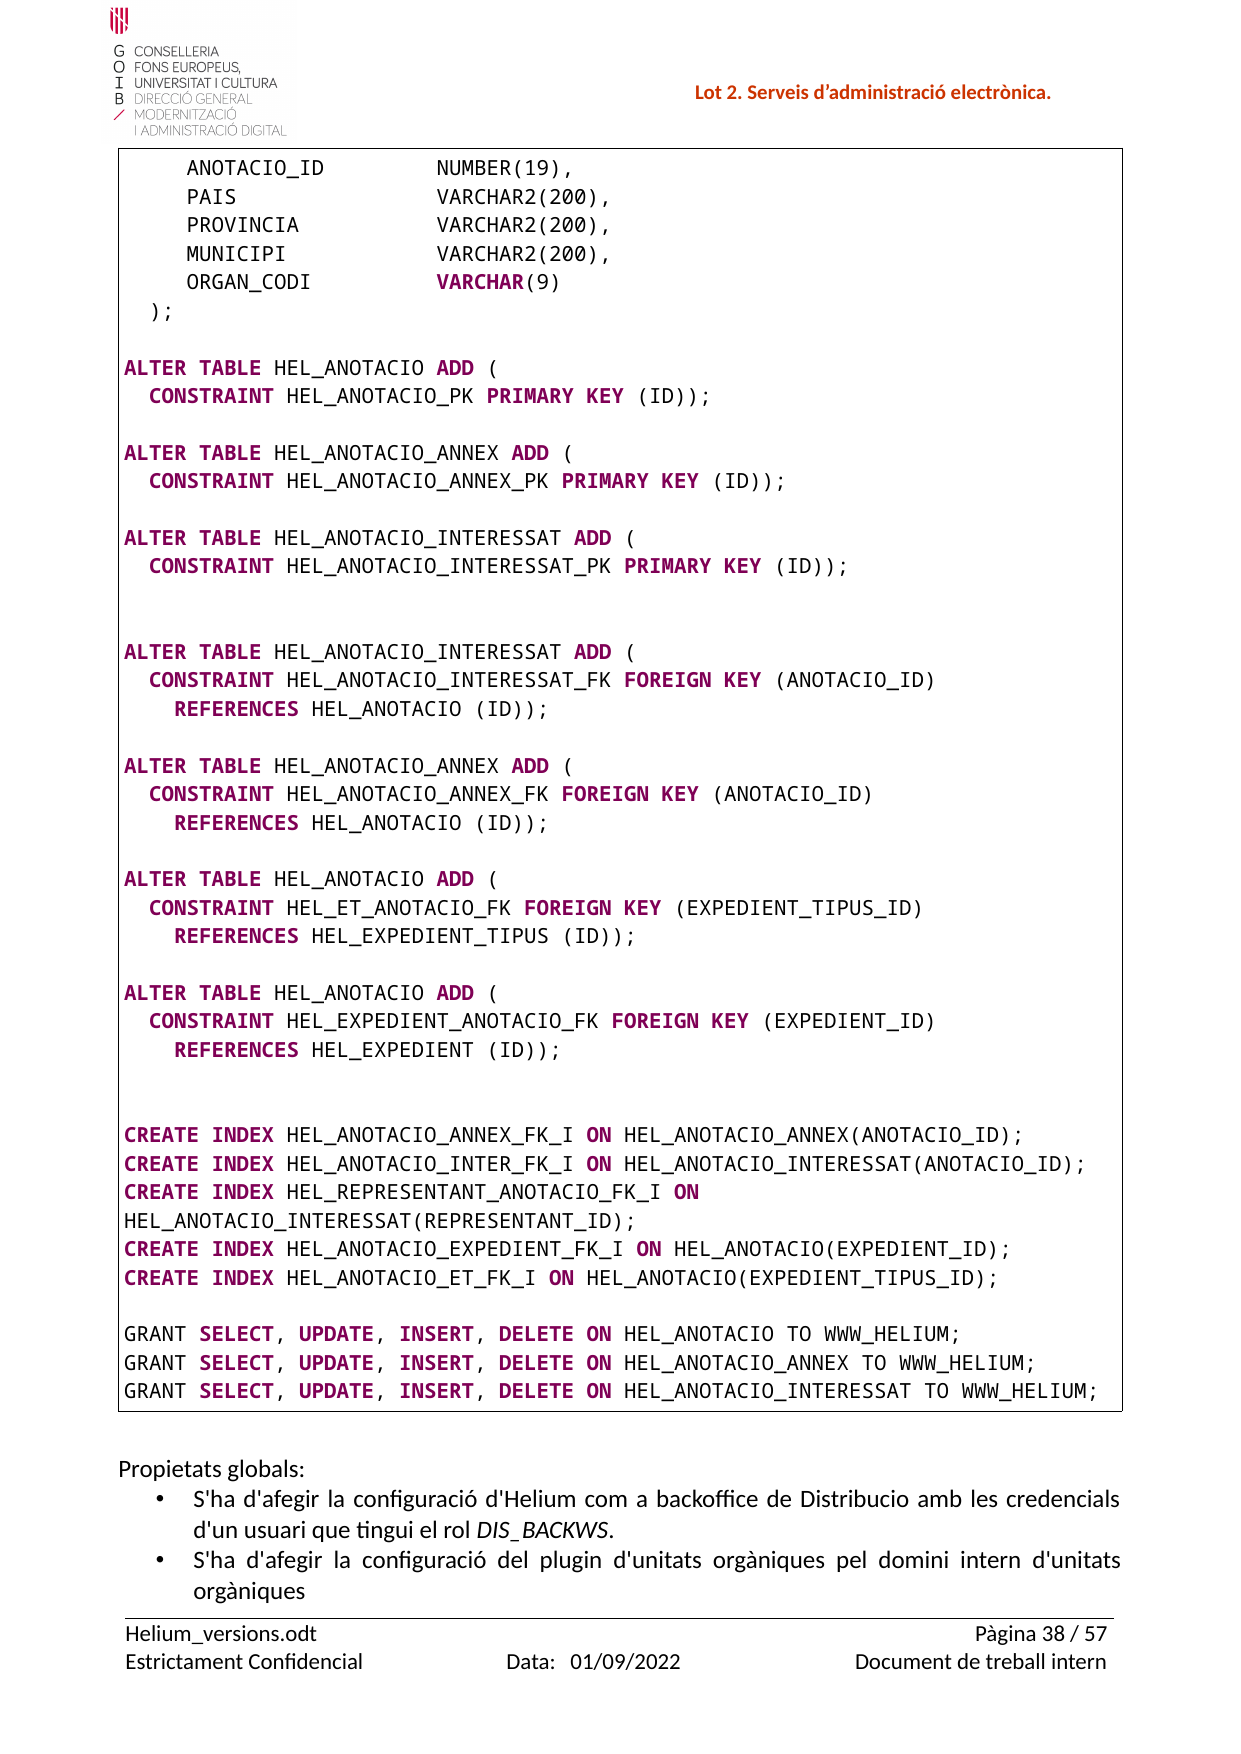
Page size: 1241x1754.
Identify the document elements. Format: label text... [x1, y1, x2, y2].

list S'ha d'afegir la configuració del plugin d'unitats orgàniques pel domini intern d'unitats orgàniques [156, 1544, 1122, 1606]
text Propietats globals: [118, 1453, 1122, 1483]
list S'ha d'afegir la configuració d'Helium com a backoffice de Distribucio amb les credencials d'un usuari que tingui el rol DIS_BACKWS. [156, 1483, 1122, 1544]
picture [100, 0, 297, 144]
table_header ANOTACIO_ID NUMBER(19), PAIS VARCHAR2(200), PROVINCIA VARCHAR2(200), MUNICIPI VARCHAR2(200), ORGAN_CODI VARCHAR(9) ); ALTER TABLE HEL_ANOTACIO ADD ( CONSTRAINT HEL_ANOTACIO_PK PRIMARY KEY (ID)); ALTER TABLE HEL_ANOTACIO_ANNEX ADD ( CONSTRAINT HEL_ANOTACIO_ANNEX_PK PRIMARY KEY (ID)); ALTER TABLE HEL_ANOTACIO_INTERESSAT ADD ( CONSTRAINT HEL_ANOTACIO_INTERESSAT_PK PRIMARY KEY (ID)); ALTER TABLE HEL_ANOTACIO_INTERESSAT ADD ( CONSTRAINT HEL_ANOTACIO_INTERESSAT_FK FOREIGN KEY (ANOTACIO_ID) REFERENCES HEL_ANOTACIO (ID)); ALTER TABLE HEL_ANOTACIO_ANNEX ADD ( CONSTRAINT HEL_ANOTACIO_ANNEX_FK FOREIGN KEY (ANOTACIO_ID) REFERENCES HEL_ANOTACIO (ID)); ALTER TABLE HEL_ANOTACIO ADD ( CONSTRAINT HEL_ET_ANOTACIO_FK FOREIGN KEY (EXPEDIENT_TIPUS_ID) REFERENCES HEL_EXPEDIENT_TIPUS (ID)); ALTER TABLE HEL_ANOTACIO ADD ( CONSTRAINT HEL_EXPEDIENT_ANOTACIO_FK FOREIGN KEY (EXPEDIENT_ID) REFERENCES HEL_EXPEDIENT (ID)); CREATE INDEX HEL_ANOTACIO_ANNEX_FK_I ON HEL_ANOTACIO_ANNEX(ANOTACIO_ID); CREATE INDEX HEL_ANOTACIO_INTER_FK_I ON HEL_ANOTACIO_INTERESSAT(ANOTACIO_ID); CREATE INDEX HEL_REPRESENTANT_ANOTACIO_FK_I ON HEL_ANOTACIO_INTERESSAT(REPRESENTANT_ID); CREATE INDEX HEL_ANOTACIO_EXPEDIENT_FK_I ON HEL_ANOTACIO(EXPEDIENT_ID); CREATE INDEX HEL_ANOTACIO_ET_FK_I ON HEL_ANOTACIO(EXPEDIENT_TIPUS_ID); GRANT SELECT, UPDATE, INSERT, DELETE ON HEL_ANOTACIO TO WWW_HELIUM; GRANT SELECT, UPDATE, INSERT, DELETE ON HEL_ANOTACIO_ANNEX TO WWW_HELIUM; GRANT SELECT, UPDATE, INSERT, DELETE ON HEL_ANOTACIO_INTERESSAT TO WWW_HELIUM; [119, 149, 1122, 1411]
